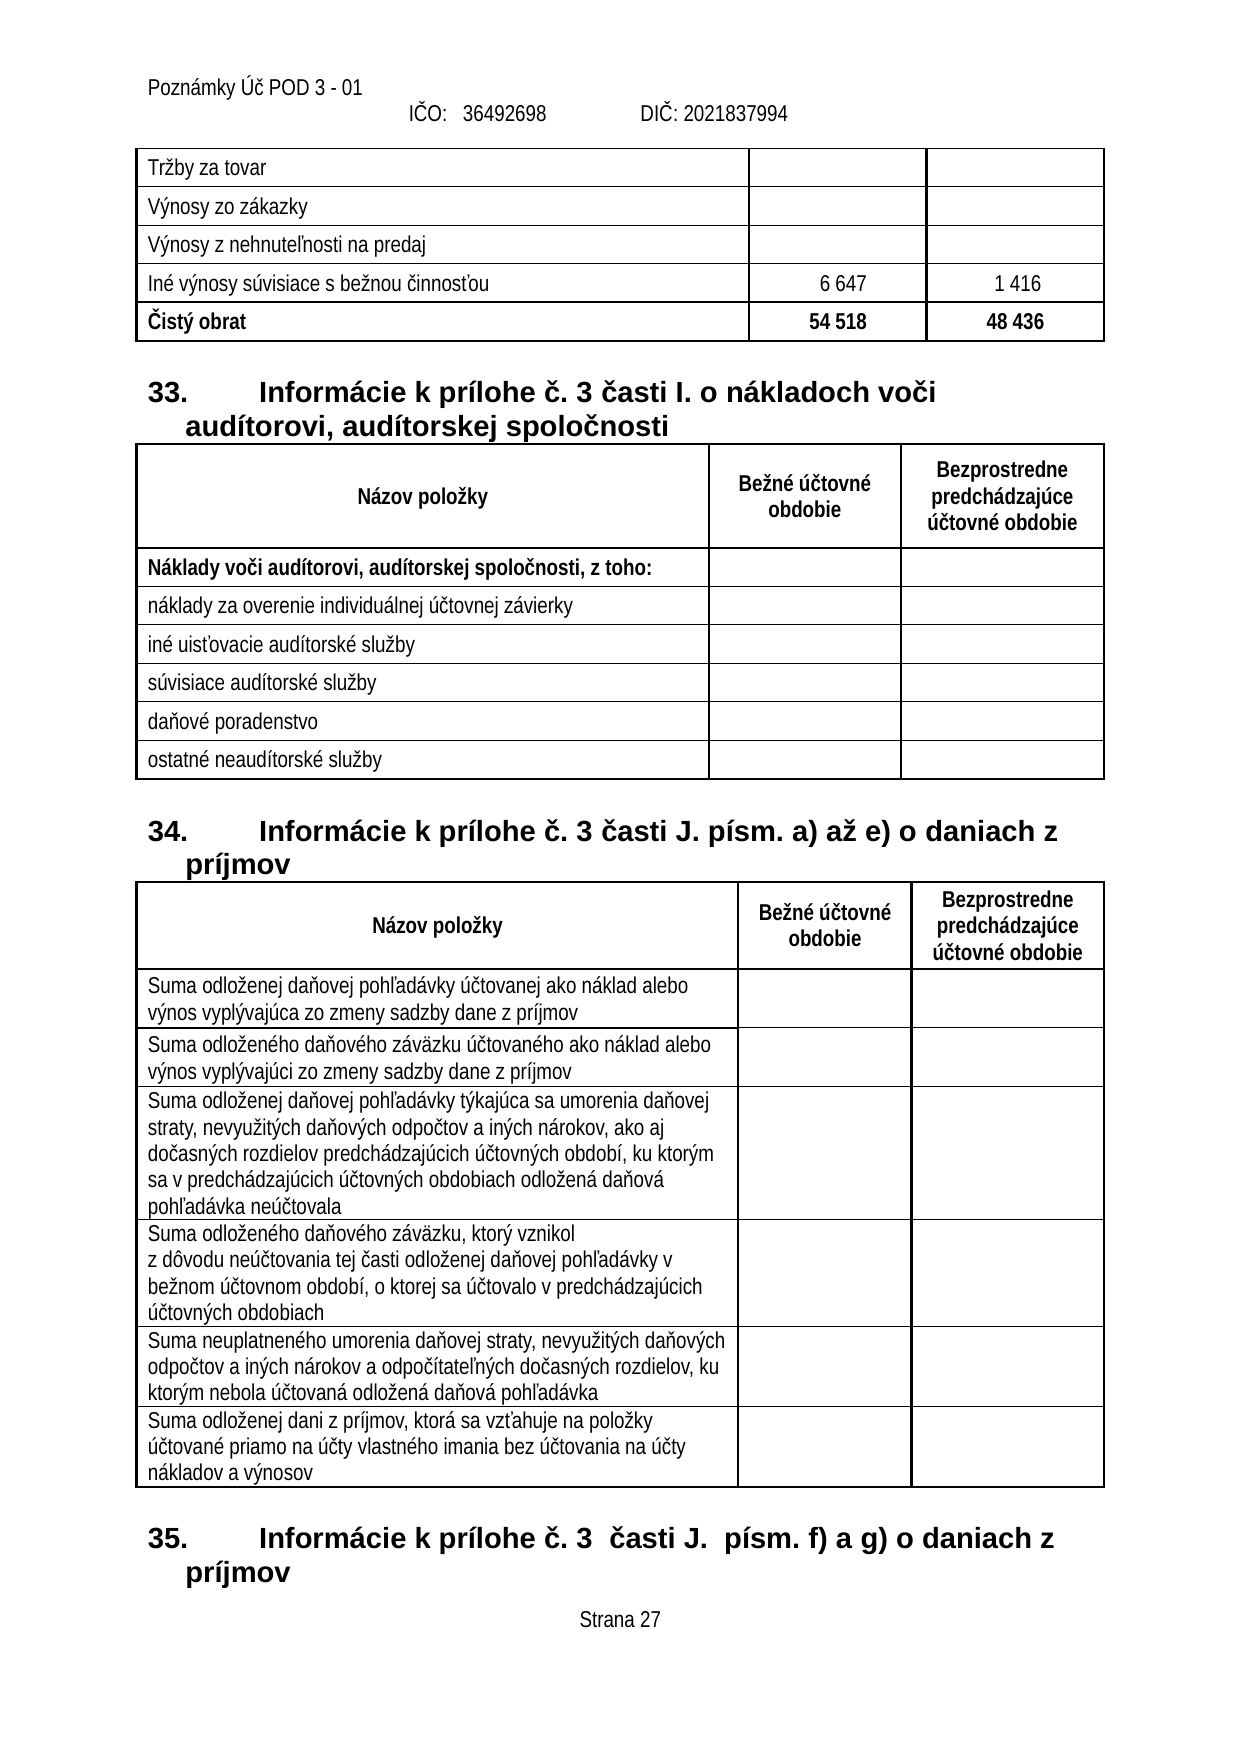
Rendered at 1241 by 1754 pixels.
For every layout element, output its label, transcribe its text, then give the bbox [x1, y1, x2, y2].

table_cell Suma neuplatneného umorenia daňovej straty, nevyužitých daňových odpočtov a iných nárokov a odpočítateľných dočasných rozdielov, ku ktorým nebola účtovaná odložená daňová pohľadávka [138, 1327, 737, 1406]
table_cell [902, 741, 1103, 778]
table_cell [739, 1407, 910, 1486]
table_cell [710, 549, 900, 586]
table_cell ostatné neaudítorské služby [138, 741, 708, 778]
table_cell iné uisťovacie audítorské služby [138, 625, 708, 663]
list Informácie k prílohe č. 3 časti J. písm. f) a g) o daniach z príjmov [148, 1521, 1092, 1588]
table_header Bezprostredne predchádzajúce účtovné obdobie [913, 883, 1103, 968]
table_cell [750, 149, 925, 186]
table_cell súvisiace audítorské služby [138, 664, 708, 701]
table_cell [750, 187, 925, 224]
list Informácie k prílohe č. 3 časti I. o nákladoch voči audítorovi, audítorskej spoločnosti [148, 376, 1092, 443]
table_header Bežné účtovné obdobie [710, 445, 900, 547]
table_cell [739, 1327, 910, 1406]
table_cell [710, 625, 900, 663]
table_cell [902, 587, 1103, 624]
table_cell Čistý obrat [138, 303, 748, 340]
table_cell 48 436 [928, 303, 1103, 340]
table_cell [913, 1087, 1103, 1219]
table_cell Suma odloženej daňovej pohľadávky účtovanej ako náklad alebo výnos vyplývajúca zo zmeny sadzby dane z príjmov [138, 970, 737, 1027]
table_cell Tržby za tovar [138, 149, 748, 186]
table_cell [902, 625, 1103, 663]
table_cell [928, 149, 1103, 186]
table_cell [928, 226, 1103, 263]
table_cell [710, 702, 900, 739]
table_cell Výnosy zo zákazky [138, 187, 748, 224]
table_cell [913, 1028, 1103, 1086]
table_cell [739, 1028, 910, 1086]
table_cell [913, 970, 1103, 1027]
table_cell Suma odloženého daňového záväzku, ktorý vznikol z dôvodu neúčtovania tej časti odloženej daňovej pohľadávky v bežnom účtovnom období, o ktorej sa účtovalo v predchádzajúcich účtovných obdobiach [138, 1220, 737, 1326]
table_cell Suma odloženej dani z príjmov, ktorá sa vzťahuje na položky účtované priamo na účty vlastného imania bez účtovania na účty nákladov a výnosov [138, 1407, 737, 1486]
table_cell [913, 1327, 1103, 1406]
table_cell Náklady voči audítorovi, audítorskej spoločnosti, z toho: [138, 549, 708, 586]
table_cell Výnosy z nehnuteľnosti na predaj [138, 226, 748, 263]
table_cell 6 647 [750, 264, 925, 301]
table_cell Suma odloženého daňového záväzku účtovaného ako náklad alebo výnos vyplývajúci zo zmeny sadzby dane z príjmov [138, 1029, 737, 1086]
table_cell [739, 1087, 910, 1219]
table_cell náklady za overenie individuálnej účtovnej závierky [138, 587, 708, 624]
table_cell 1 416 [928, 264, 1103, 301]
table_header Bežné účtovné obdobie [739, 883, 910, 968]
table_cell Iné výnosy súvisiace s bežnou činnosťou [138, 264, 748, 301]
table_cell [902, 664, 1103, 701]
table_cell [902, 549, 1103, 586]
table_cell [928, 187, 1103, 224]
table_cell [913, 1220, 1103, 1326]
table_header Bezprostredne predchádzajúce účtovné obdobie [902, 445, 1103, 547]
table_cell daňové poradenstvo [138, 702, 708, 739]
table_cell [739, 970, 910, 1027]
table_cell [710, 664, 900, 701]
table_cell [739, 1220, 910, 1326]
table_cell [750, 226, 925, 263]
table_cell [913, 1407, 1103, 1486]
table_header Názov položky [138, 445, 708, 547]
table_cell Suma odloženej daňovej pohľadávky týkajúca sa umorenia daňovej straty, nevyužitých daňových odpočtov a iných nárokov, ako aj dočasných rozdielov predchádzajúcich účtovných období, ku ktorým sa v predchádzajúcich účtovných obdobiach odložená daňová pohľadávka neúčtovala [138, 1087, 737, 1219]
table_cell [902, 702, 1103, 739]
table_header Názov položky [138, 883, 737, 968]
table_cell [710, 741, 900, 778]
table_cell 54 518 [750, 303, 925, 340]
list Informácie k prílohe č. 3 časti J. písm. a) až e) o daniach z príjmov [148, 813, 1092, 881]
table_cell [710, 587, 900, 624]
